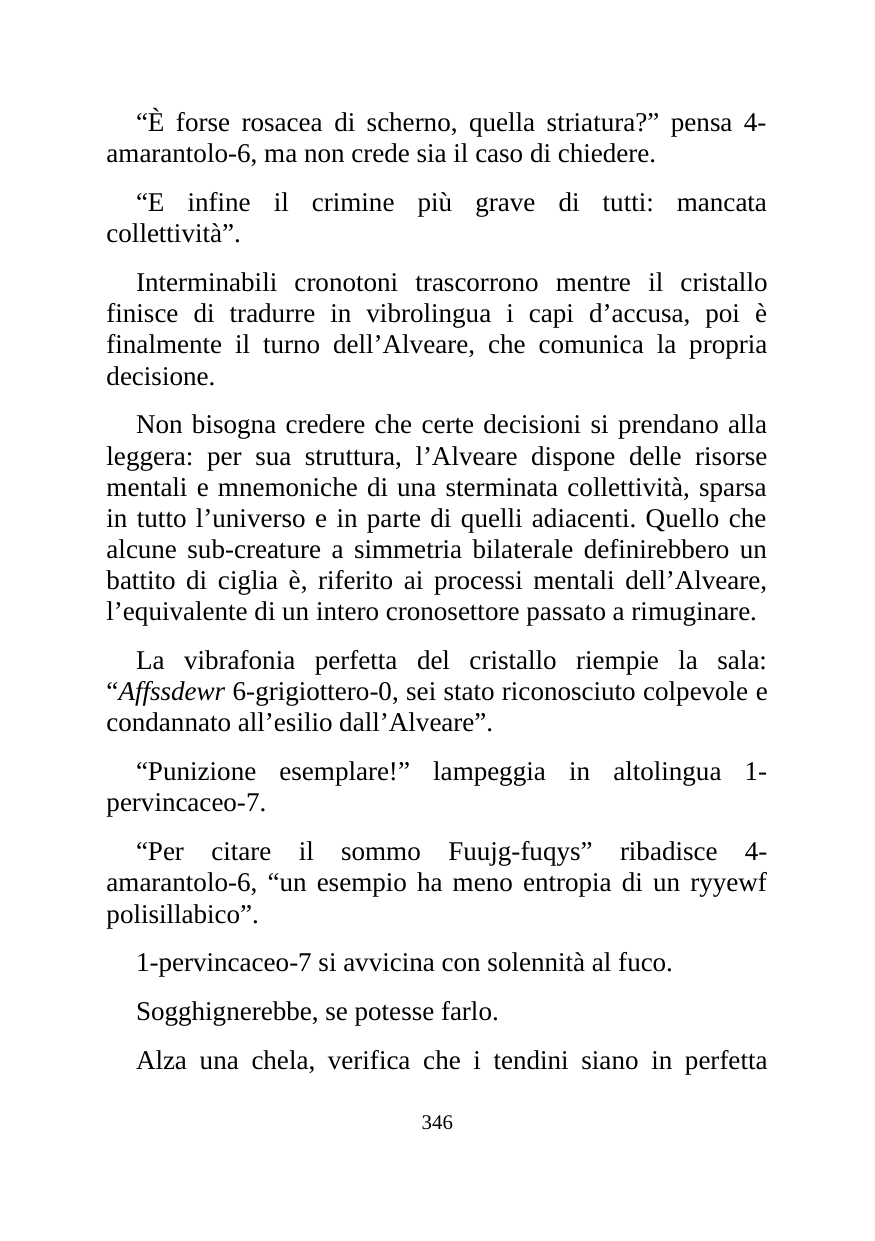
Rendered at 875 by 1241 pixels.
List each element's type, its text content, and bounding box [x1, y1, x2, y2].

text “È forse rosacea di scherno, quella striatura?” pensa 4-amarantolo-6, ma non crede sia il caso di chiedere. [106, 106, 768, 168]
text La vibrafonia perfetta del cristallo riempie la sala: “Affssdewr 6-grigiottero-0, sei stato riconosciuto colpevole e condannato all’esilio dall’Alveare”. [106, 644, 768, 738]
text 1-pervincaceo-7 si avvicina con solennità al fuco. [106, 947, 768, 978]
text Non bisogna credere che certe decisioni si prendano alla leggera: per sua struttura, l’Alveare dispone delle risorse mentali e mnemoniche di una sterminata collettività, sparsa in tutto l’universo e in parte di quelli adiacenti. Quello che alcune sub-creature a simmetria bilaterale definirebbero un battito di ciglia è, riferito ai processi mentali dell’Alveare, l’equivalente di un intero cronosettore passato a rimuginare. [106, 408, 768, 627]
text Interminabili cronotoni trascorrono mentre il cristallo finisce di tradurre in vibrolingua i capi d’accusa, poi è finalmente il turno dell’Alveare, che comunica la propria decisione. [106, 266, 768, 391]
text “Per citare il sommo Fuujg-fuqys” ribadisce 4-amarantolo-6, “un esempio ha meno entropia di un ryyewf polisillabico”. [106, 835, 768, 929]
text Sogghignerebbe, se potesse farlo. [106, 995, 768, 1027]
text Alza una chela, verifica che i tendini siano in perfetta [106, 1044, 768, 1075]
text “E infine il crimine più grave di tutti: mancata collettività”. [106, 186, 768, 248]
text “Punizione esemplare!” lampeggia in altolingua 1-pervincaceo-7. [106, 755, 768, 818]
